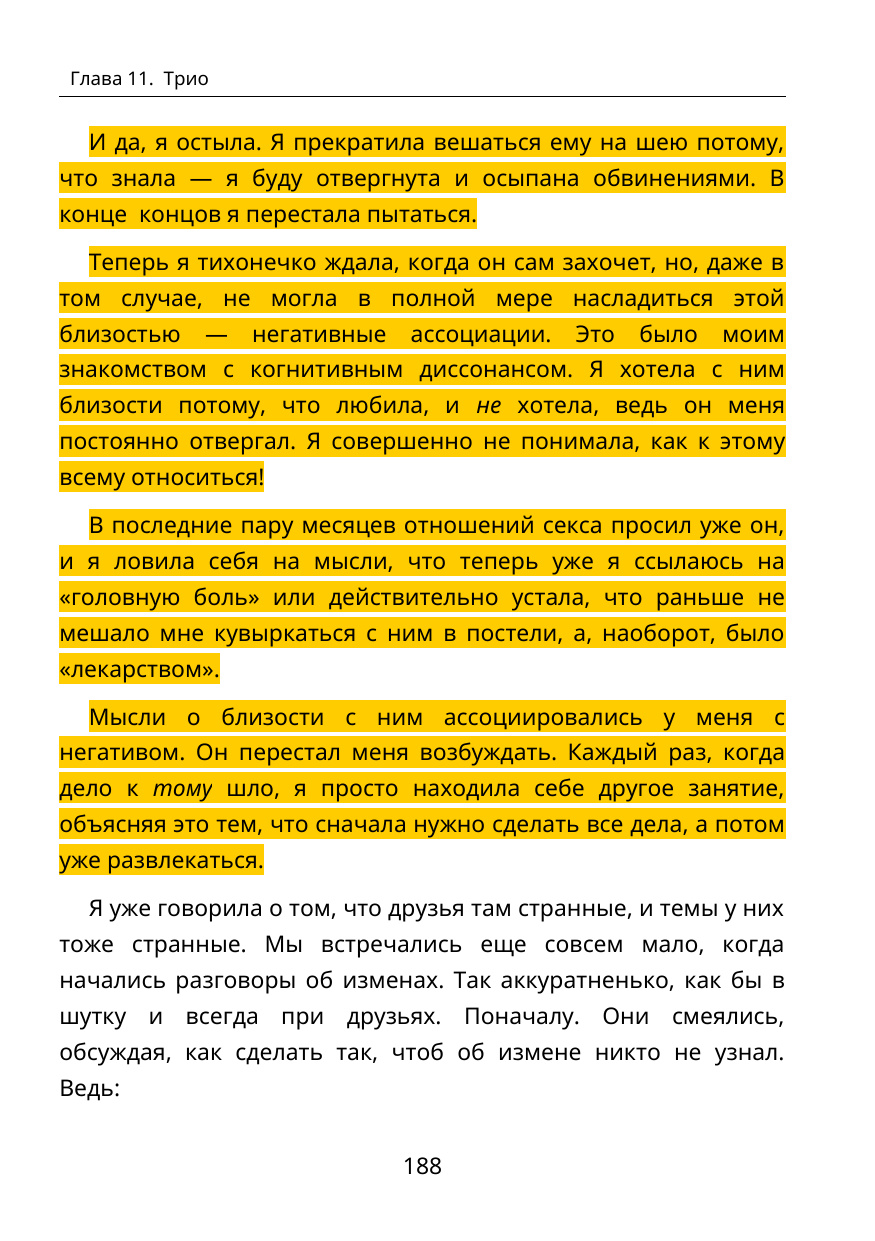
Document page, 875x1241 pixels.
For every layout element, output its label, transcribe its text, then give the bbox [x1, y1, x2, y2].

text И да, я остыла. Я прекратила вешаться ему на шею потому, что знала — я буду отвергнута и осыпана обвинениями. В конце концов я перестала пытаться. [59, 126, 786, 229]
text В последние пару месяцев отношений секса просил уже он, и я ловила себя на мысли, что теперь уже я ссылаюсь на «головную боль» или действительно устала, что раньше не мешало мне кувыркаться с ним в постели, а, наоборот, было «лекарством». [59, 509, 786, 684]
text Мысли о близости с ним ассоциировались у меня с негативом. Он перестал меня возбуждать. Каждый раз, когда дело к тому шло, я просто находила себе другое занятие, объясняя это тем, что сначала нужно сделать все дела, а потом уже развлекаться. [59, 700, 786, 875]
text Теперь я тихонечко ждала, когда он сам захочет, но, даже в том случае, не могла в полной мере насладиться этой близостью — негативные ассоциации. Это было моим знакомством с когнитивным диссонансом. Я хотела с ним близости потому, что любила, и не хотела, ведь он меня постоянно отвергал. Я совершенно не понимала, как к этому всему относиться! [59, 246, 786, 492]
text Я уже говорила о том, что друзья там странные, и темы у них тоже странные. Мы встречались еще совсем мало, когда начались разговоры об изменах. Так аккуратненько, как бы в шутку и всегда при друзьях. Поначалу. Они смеялись, обсуждая, как сделать так, чтоб об измене никто не узнал. Ведь: [59, 892, 786, 1103]
